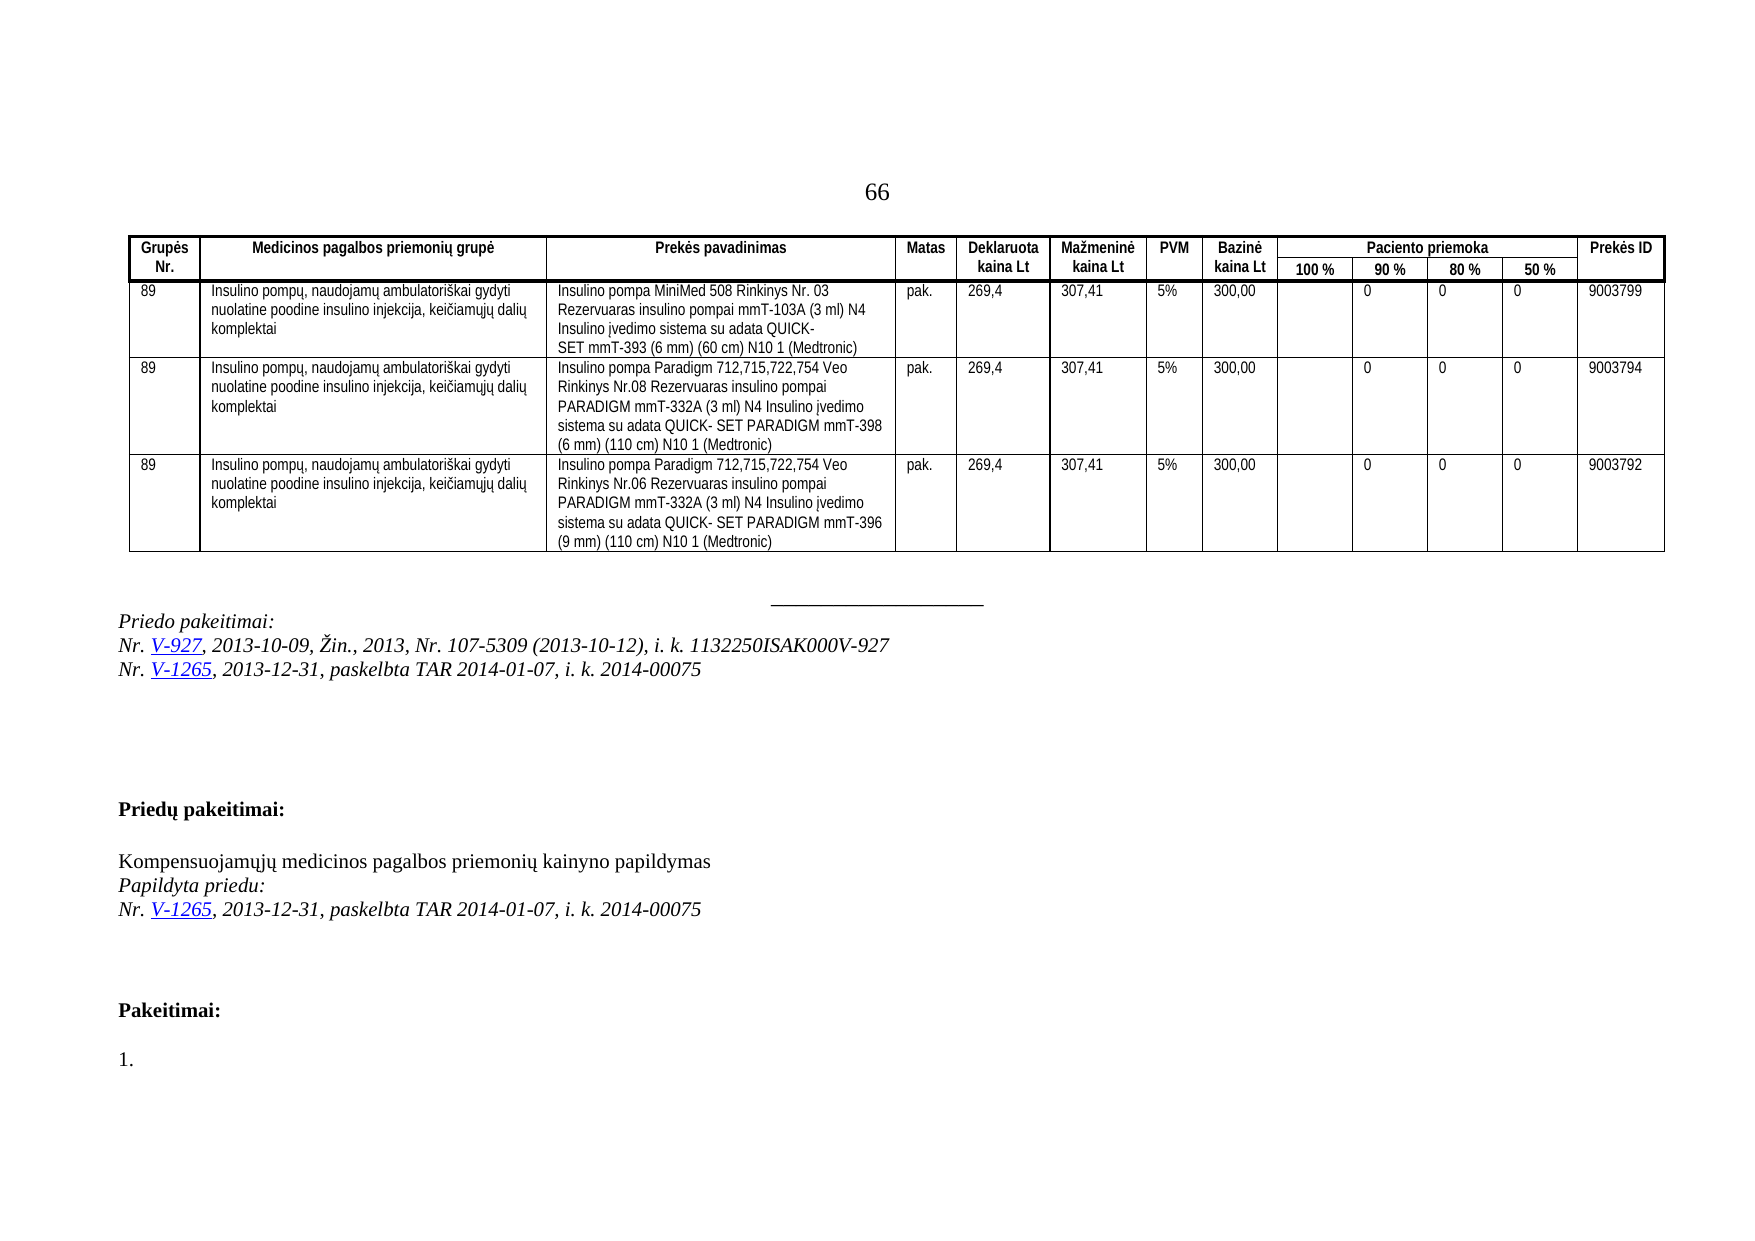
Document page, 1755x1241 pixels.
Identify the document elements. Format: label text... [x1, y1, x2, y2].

table_cell 9003799 [1578, 283, 1664, 357]
table_cell 0 [1428, 455, 1502, 551]
table_cell 0 [1503, 358, 1577, 454]
text Nr. V-1265, 2013-12-31, paskelbta TAR 2014-01-07, i. k. 2014-00075 [118, 657, 1636, 681]
table_cell Insulino pompų, naudojamų ambulatoriškai gydyti nuolatine poodine insulino injekcija, keičiamųjų dalių komplektai [201, 358, 546, 454]
text Pakeitimai: [118, 998, 1636, 1022]
table_cell 5% [1147, 455, 1202, 551]
table_cell Insulino pompų, naudojamų ambulatoriškai gydyti nuolatine poodine insulino injekcija, keičiamųjų dalių komplektai [201, 283, 546, 357]
table_cell 89 [130, 455, 199, 551]
text Nr. V-1265, 2013-12-31, paskelbta TAR 2014-01-07, i. k. 2014-00075 [118, 897, 1636, 921]
text Kompensuojamųjų medicinos pagalbos priemonių kainyno papildymas [118, 849, 1636, 873]
table_cell 307,41 [1051, 358, 1146, 454]
table_cell 0 [1353, 455, 1427, 551]
table_cell 0 [1353, 358, 1427, 454]
table_header Deklaruota kaina Lt [957, 238, 1049, 279]
table_header PVM [1147, 238, 1202, 279]
table_cell 80 % [1428, 258, 1502, 279]
table_cell [1278, 455, 1352, 551]
table_cell 300,00 [1203, 283, 1277, 357]
table_cell 0 [1503, 455, 1577, 551]
table_header Medicinos pagalbos priemonių grupė [201, 238, 546, 279]
table_header Matas [896, 238, 956, 279]
table_cell 307,41 [1051, 455, 1146, 551]
table_cell pak. [896, 283, 956, 357]
text Nr. V-927, 2013-10-09, Žin., 2013, Nr. 107-5309 (2013-10-12), i. k. 1132250ISAK000V-927 [118, 633, 1636, 657]
table_cell 100 % [1278, 258, 1352, 279]
table_header Prekės ID [1578, 238, 1663, 279]
table_header Prekės pavadinimas [547, 238, 895, 279]
table_cell 0 [1353, 283, 1427, 357]
table_cell pak. [896, 455, 956, 551]
text Priedo pakeitimai: [118, 609, 1636, 633]
table_cell [1278, 358, 1352, 454]
table_cell Insulino pompa MiniMed 508 Rinkinys Nr. 03 Rezervuaras insulino pompai mmT-103A (3 ml) N4 Insulino įvedimo sistema su adata QUICK- SET mmT-393 (6 mm) (60 cm) N10 1 (Medtronic) [547, 283, 895, 357]
table_header Paciento priemoka [1278, 238, 1577, 257]
table_cell 0 [1503, 283, 1577, 357]
table_cell pak. [896, 358, 956, 454]
text Priedų pakeitimai: [118, 796, 1636, 821]
table_cell 50 % [1503, 258, 1577, 279]
table_header Bazinė kaina Lt [1203, 238, 1277, 279]
table_cell 300,00 [1203, 455, 1277, 551]
table_cell 307,41 [1051, 283, 1146, 357]
text _________________ [118, 581, 1636, 609]
table_cell Insulino pompų, naudojamų ambulatoriškai gydyti nuolatine poodine insulino injekcija, keičiamųjų dalių komplektai [201, 455, 546, 551]
text 1. [118, 1046, 1636, 1071]
table_cell 0 [1428, 283, 1502, 357]
table_cell [1278, 283, 1352, 357]
table_cell Insulino pompa Paradigm 712,715,722,754 Veo Rinkinys Nr.08 Rezervuaras insulino pompai PARADIGM mmT-332A (3 ml) N4 Insulino įvedimo sistema su adata QUICK- SET PARADIGM mmT-398 (6 mm) (110 cm) N10 1 (Medtronic) [547, 358, 895, 454]
table_header Mažmeninė kaina Lt [1051, 238, 1146, 279]
table_cell 0 [1428, 358, 1502, 454]
table_cell 89 [130, 283, 199, 357]
table_cell 269,4 [957, 283, 1049, 357]
table_cell 300,00 [1203, 358, 1277, 454]
table_cell 90 % [1353, 258, 1427, 279]
text Papildyta priedu: [118, 873, 1636, 897]
table_cell 269,4 [957, 358, 1049, 454]
table_cell 5% [1147, 283, 1202, 357]
table_cell Insulino pompa Paradigm 712,715,722,754 Veo Rinkinys Nr.06 Rezervuaras insulino pompai PARADIGM mmT-332A (3 ml) N4 Insulino įvedimo sistema su adata QUICK- SET PARADIGM mmT-396 (9 mm) (110 cm) N10 1 (Medtronic) [547, 455, 895, 551]
table_cell 269,4 [957, 455, 1049, 551]
table_cell 5% [1147, 358, 1202, 454]
table_cell 89 [130, 358, 199, 454]
table_cell 9003794 [1578, 358, 1664, 454]
table_header Grupės Nr. [131, 238, 199, 279]
table_cell 9003792 [1578, 455, 1664, 551]
